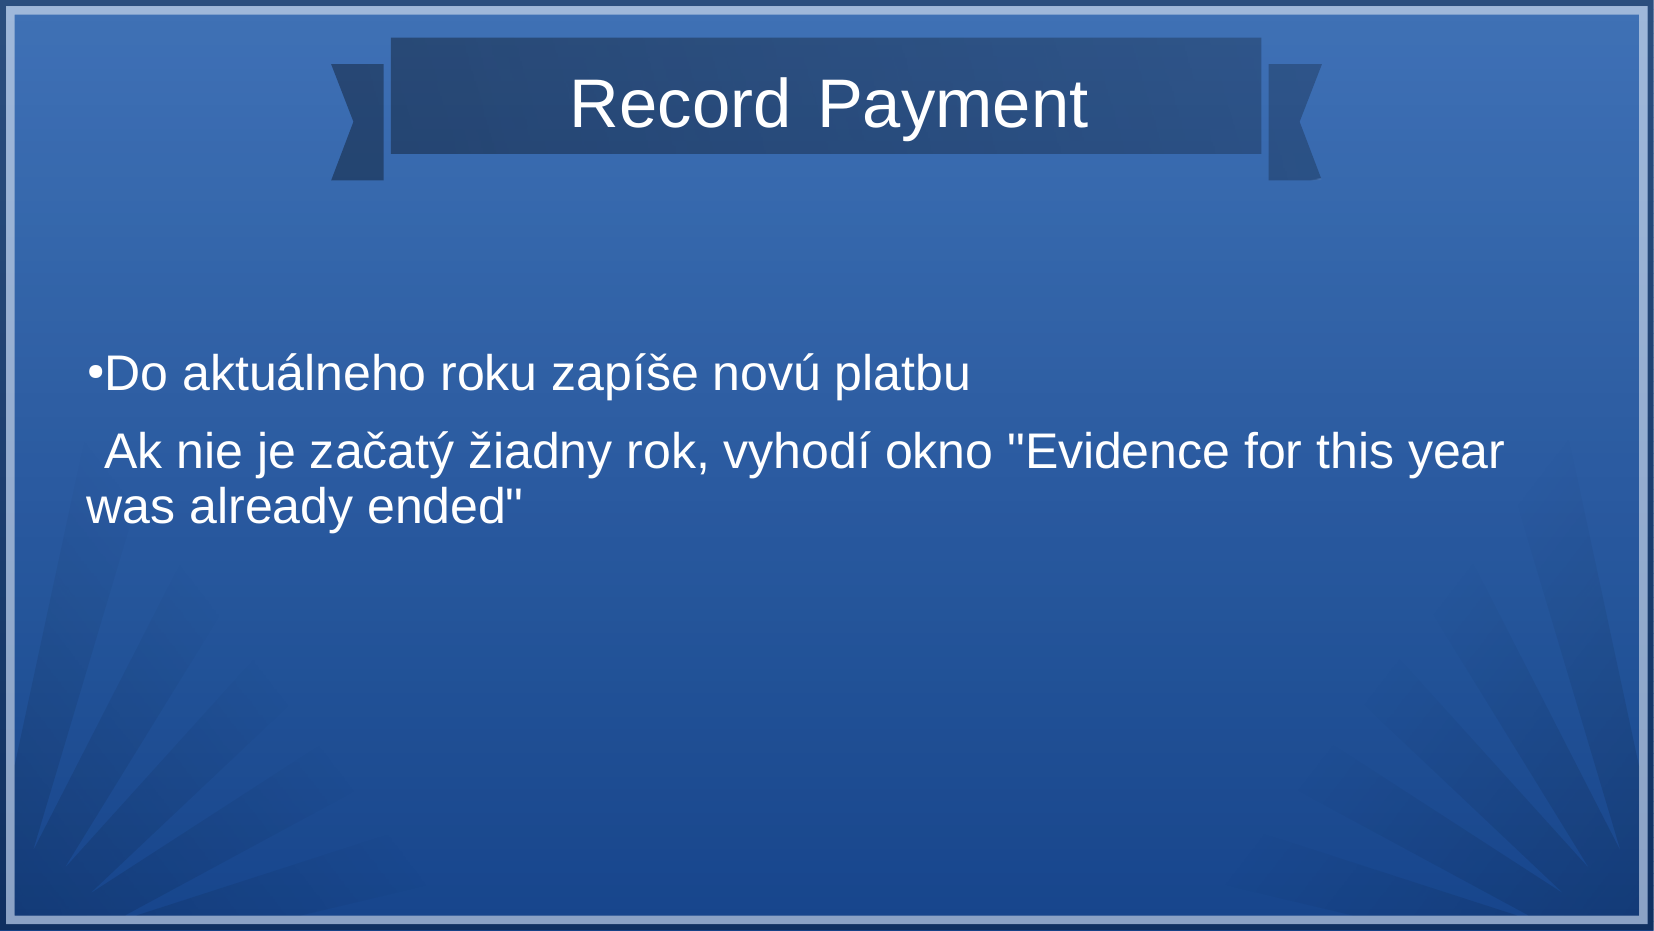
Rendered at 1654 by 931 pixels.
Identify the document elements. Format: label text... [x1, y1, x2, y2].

title Record Payment [85, 18, 1574, 174]
list Do aktuálneho roku zapíše novú platbu Ak nie je začatý žiadny rok, vyhodí okno "Evidence for this year was already ended" [86, 345, 1576, 841]
